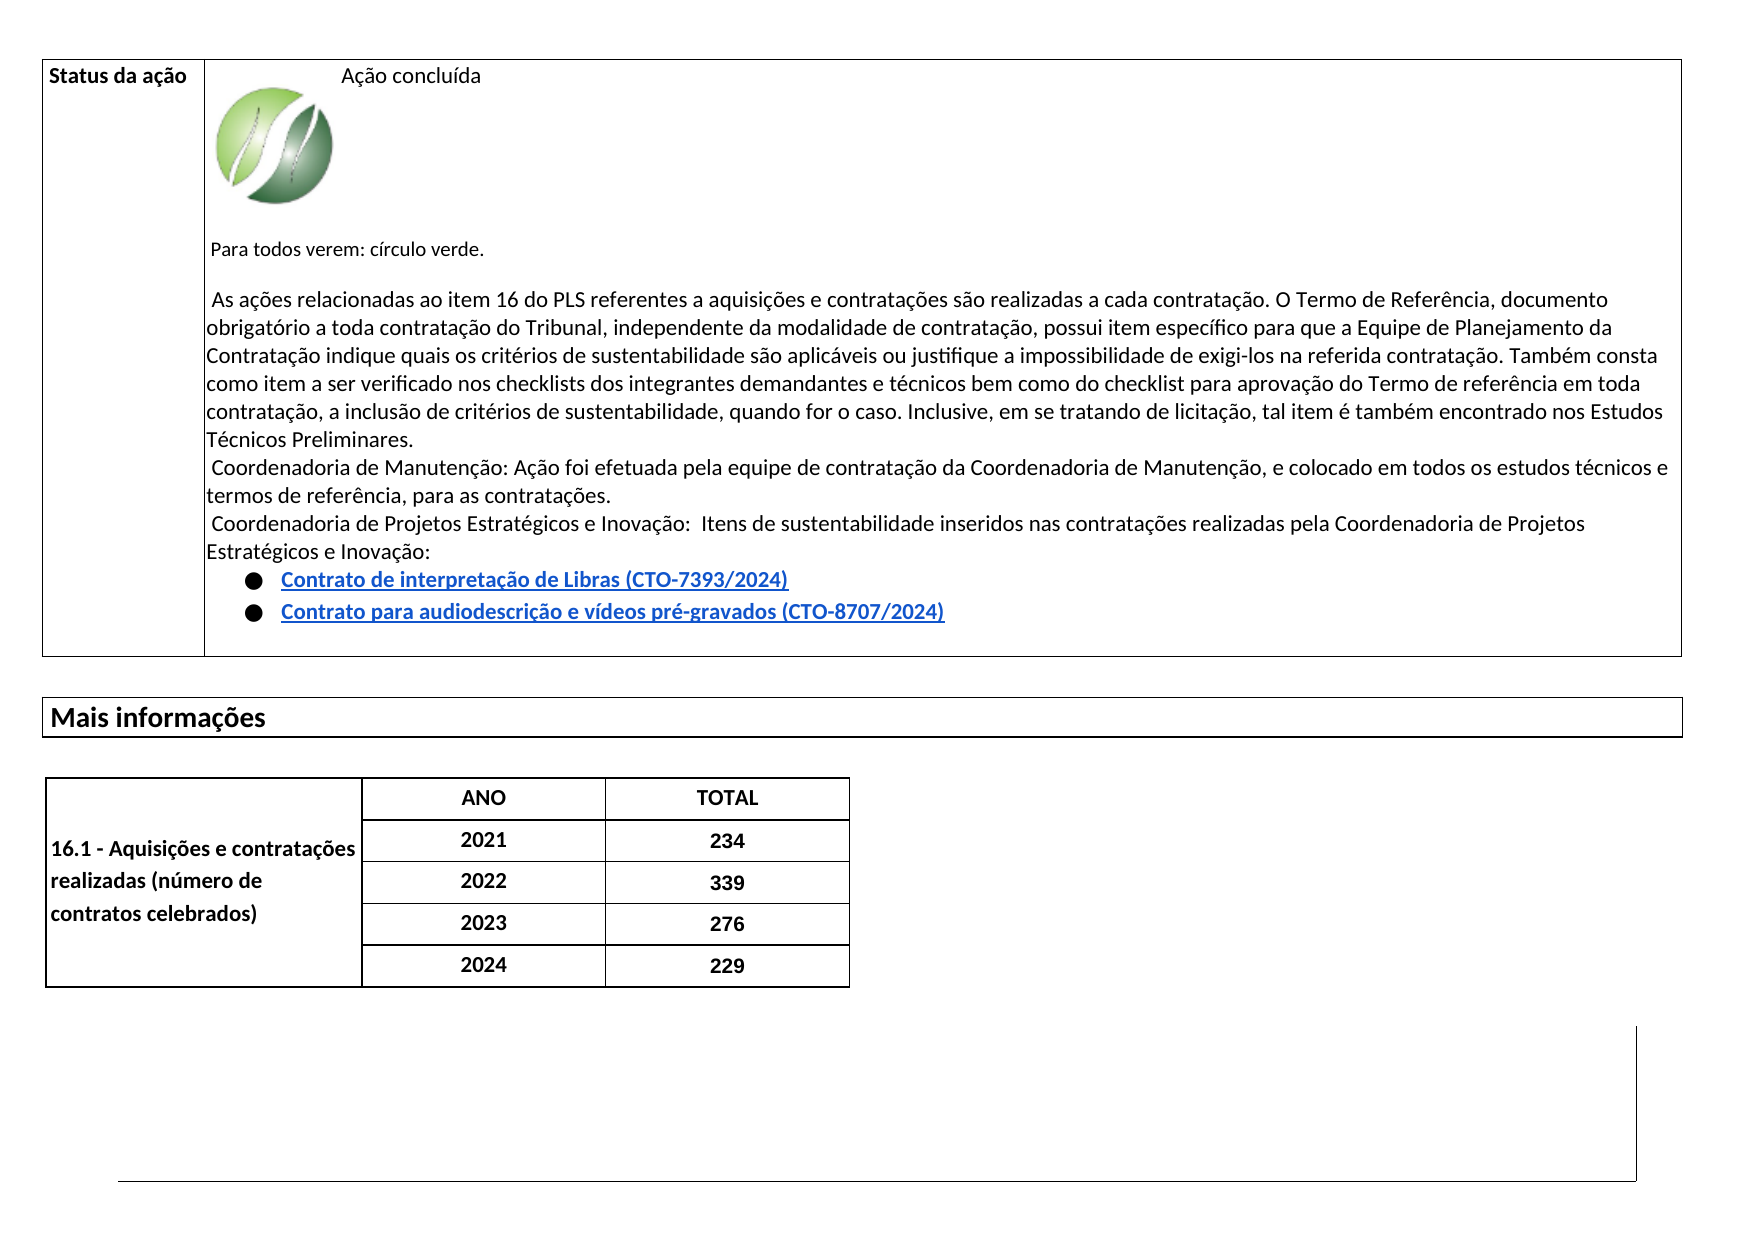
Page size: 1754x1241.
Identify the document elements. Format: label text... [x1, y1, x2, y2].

table_cell 2023 [363, 904, 605, 944]
table_cell Status da ação [43, 60, 204, 656]
table_cell 229 [606, 946, 849, 986]
table_cell 339 [606, 862, 849, 902]
table_cell 276 [606, 904, 849, 944]
table_header ANO [363, 779, 605, 819]
table_header TOTAL [606, 779, 849, 819]
table_cell Ação concluída Para todos verem: círculo verde. As ações relacionadas ao item 16 do PLS referentes a aquisições e contratações são realizadas a cada contratação. O Termo de Referência, documento obrigatório a toda contratação do Tribunal, independente da modalidade de contratação, possui item específico para que a Equipe de Planejamento da Contratação indique quais os critérios de sustentabilidade são aplicáveis ou justifique a impossibilidade de exigi-los na referida contratação. Também consta como item a ser verificado nos checklists dos integrantes demandantes e técnicos bem como do checklist para aprovação do Termo de referência em toda contratação, a inclusão de critérios de sustentabilidade, quando for o caso. Inclusive, em se tratando de licitação, tal item é também encontrado nos Estudos Técnicos Preliminares. Coordenadoria de Manutenção: Ação foi efetuada pela equipe de contratação da Coordenadoria de Manutenção, e colocado em todos os estudos técnicos e termos de referência, para as contratações. Coordenadoria de Projetos Estratégicos e Inovação: Itens de sustentabilidade inseridos nas contratações realizadas pela Coordenadoria de Projetos Estratégicos e Inovação: Contrato de interpretação de Libras (CTO-7393/2024) Contrato para audiodescrição e vídeos pré-gravados (CTO-8707/2024) [205, 60, 1681, 656]
table_header Mais informações [43, 698, 1682, 736]
table_cell 2021 [363, 821, 605, 861]
table_cell 234 [606, 821, 849, 861]
table_cell 2024 [363, 946, 605, 986]
table_cell 2022 [363, 862, 605, 902]
table_header 16.1 - Aquisições e contratações realizadas (número de contratos celebrados) [47, 779, 361, 986]
